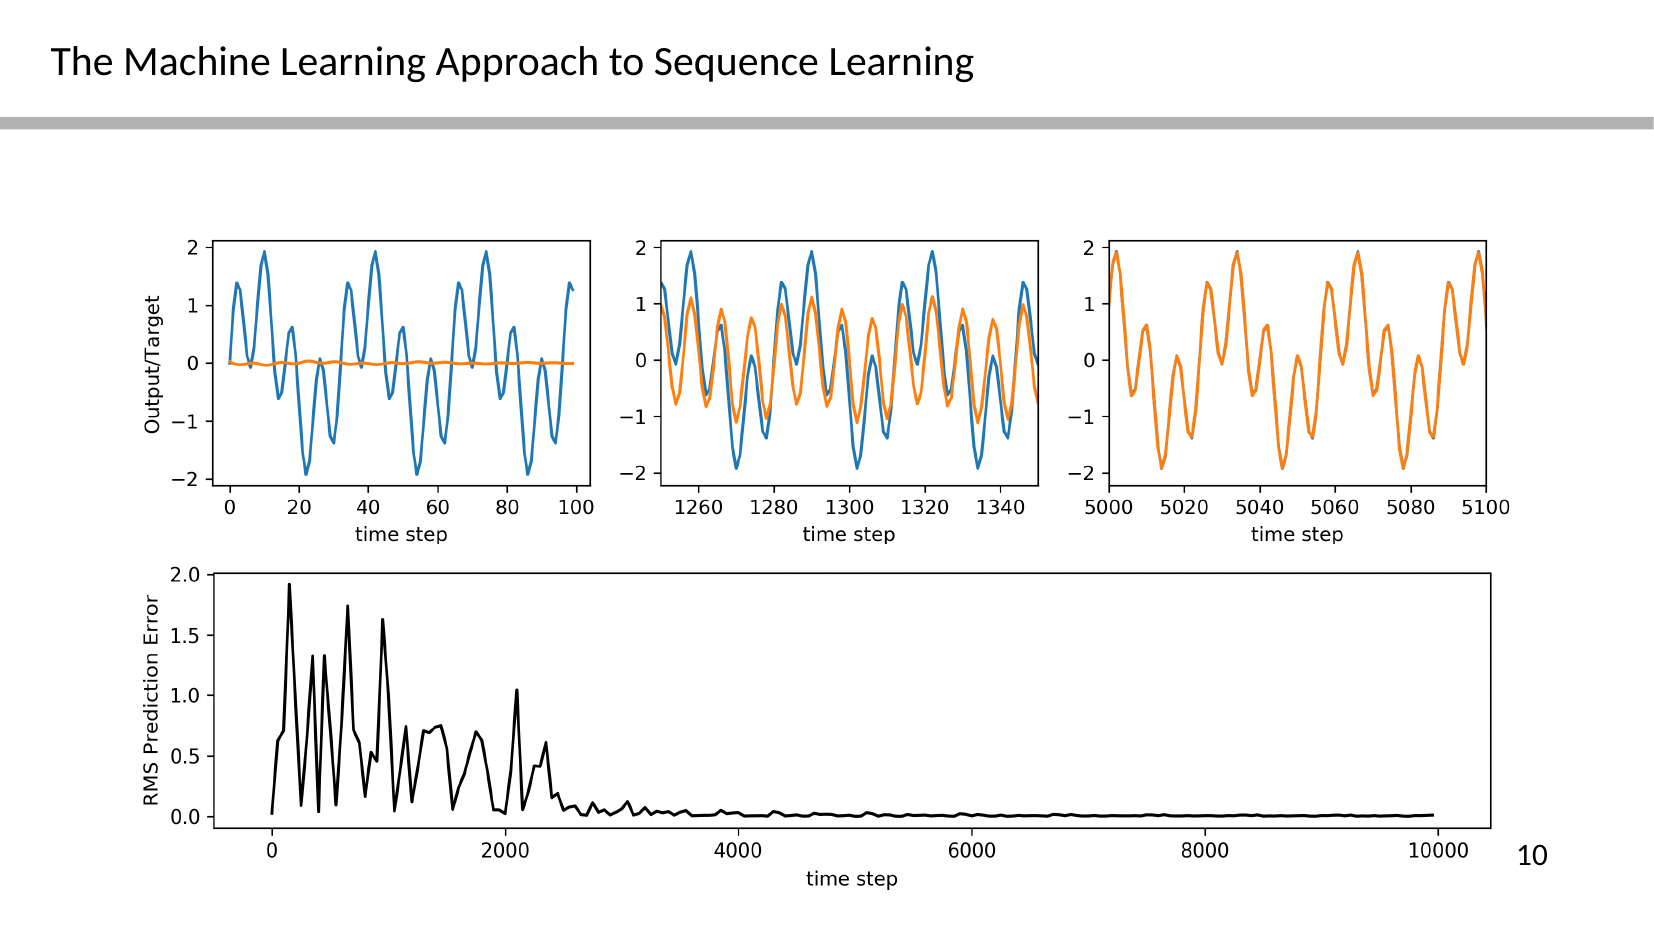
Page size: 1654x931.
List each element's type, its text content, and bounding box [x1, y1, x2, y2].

text_box The Machine Learning Approach to Sequence Learning [35, 37, 1206, 94]
text_box [1501, 835, 1654, 906]
picture [121, 214, 1532, 914]
